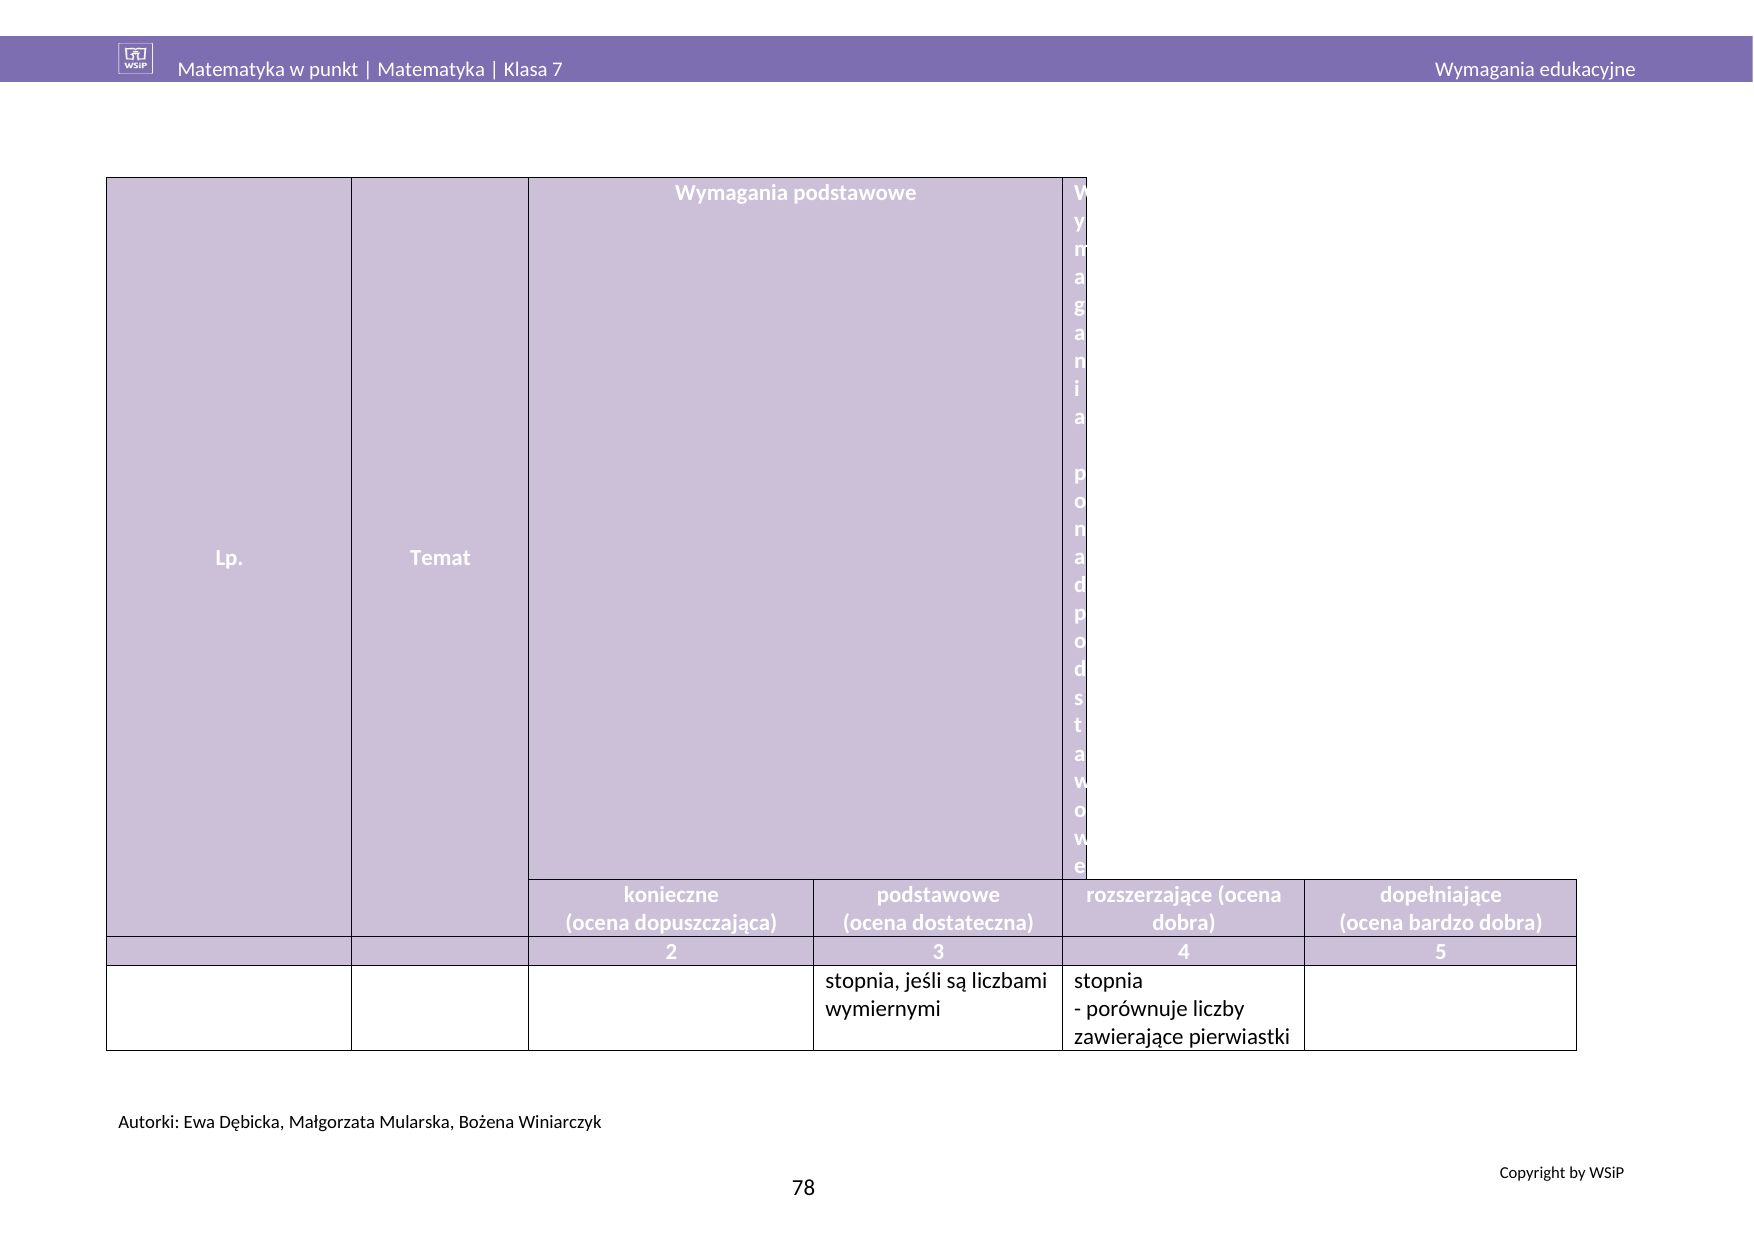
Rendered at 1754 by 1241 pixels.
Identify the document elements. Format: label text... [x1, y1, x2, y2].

table_cell 4 [1063, 937, 1304, 965]
table_cell [107, 966, 351, 1050]
table_cell [107, 937, 351, 965]
table_cell [352, 937, 528, 965]
table_cell [352, 966, 528, 1050]
table_cell stopnia, jeśli są liczbami wymiernymi [814, 966, 1062, 1050]
table_cell [1305, 966, 1576, 1050]
table_header Temat [352, 178, 528, 936]
table_cell [529, 966, 813, 1050]
picture [0, 36, 1753, 82]
table_cell 3 [814, 937, 1062, 965]
table_cell konieczne (ocena dopuszczająca) [529, 880, 813, 936]
table_cell dopełniające (ocena bardzo dobra) [1305, 880, 1576, 936]
table_header Wymagania podstawowe [529, 178, 1062, 879]
table_cell rozszerzające (ocena dobra) [1063, 880, 1304, 936]
table_header Wymagania ponadpodstawowe [1063, 178, 1086, 879]
table_cell stopnia - porównuje liczby zawierające pierwiastki [1063, 966, 1304, 1050]
table_header Lp. [107, 178, 351, 936]
table_cell 5 [1305, 937, 1576, 965]
table_cell podstawowe (ocena dostateczna) [814, 880, 1062, 936]
table_cell 2 [529, 937, 813, 965]
